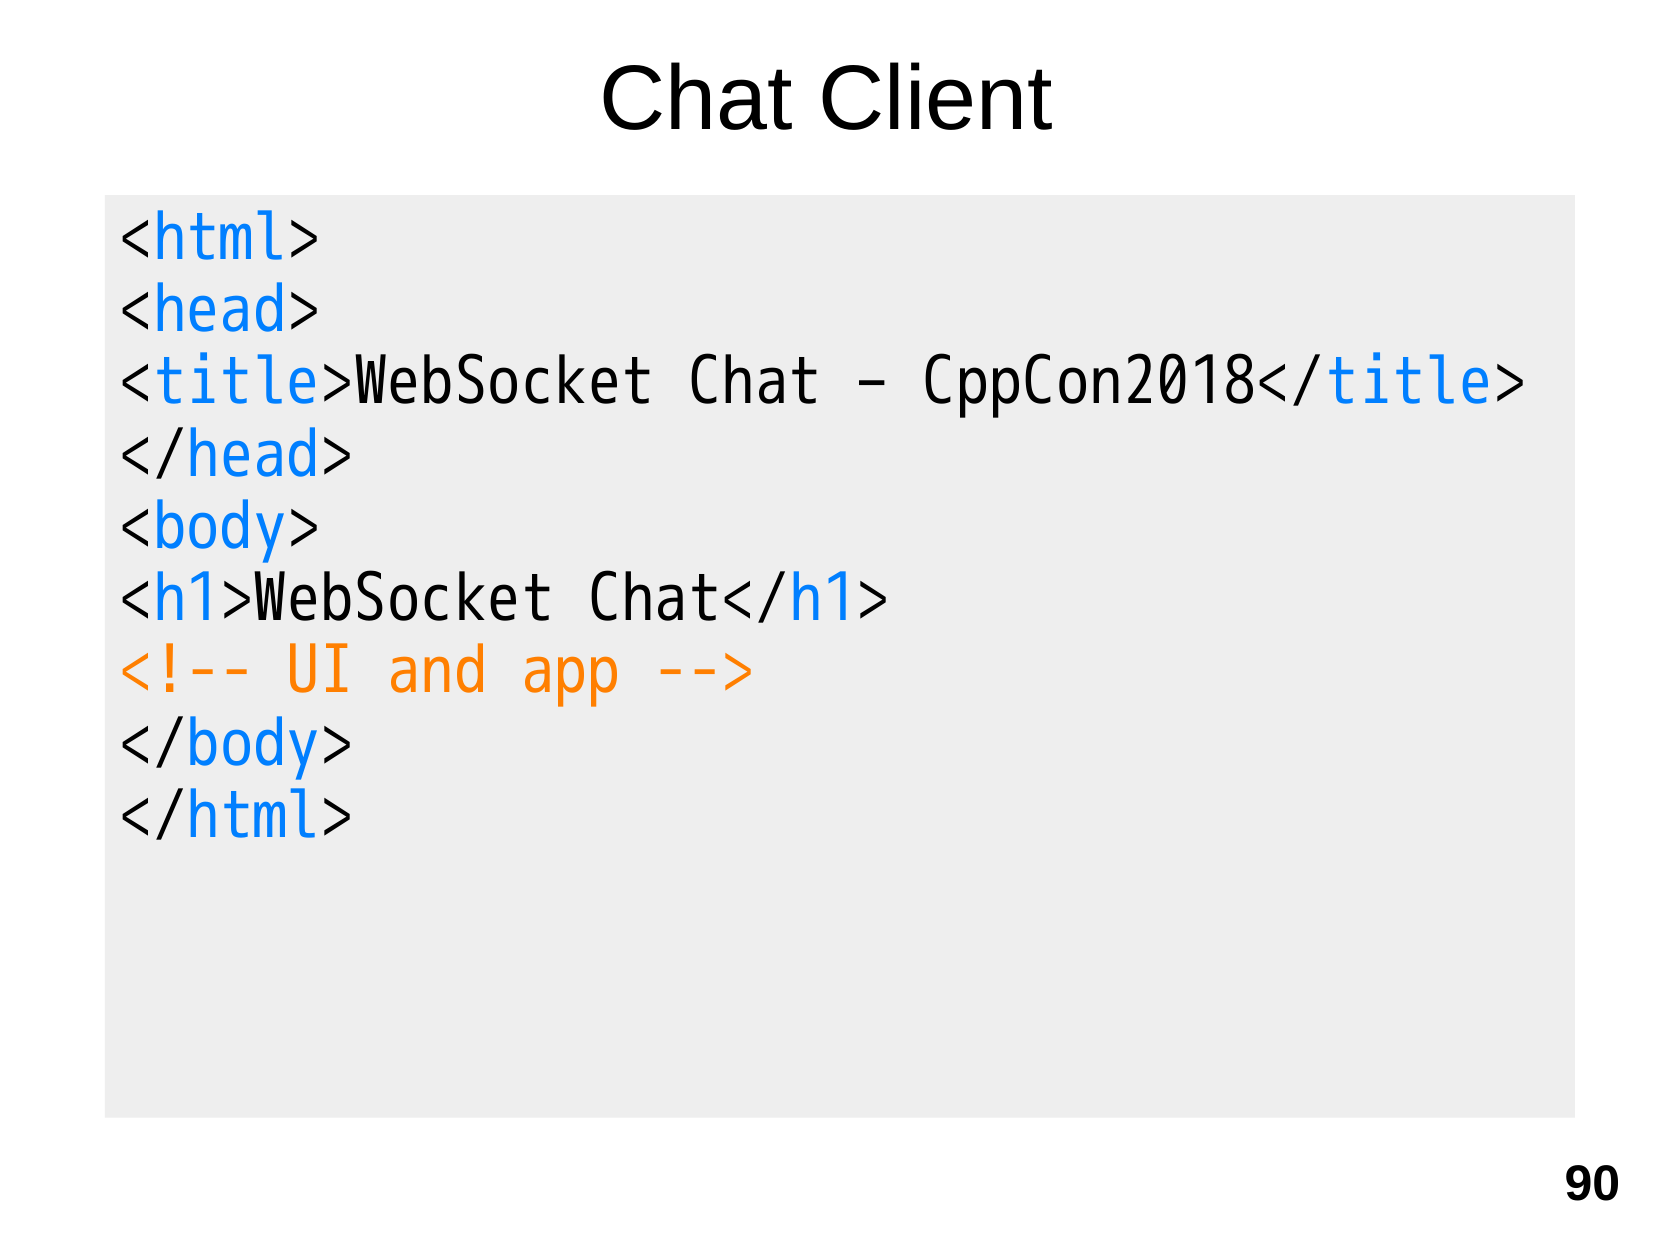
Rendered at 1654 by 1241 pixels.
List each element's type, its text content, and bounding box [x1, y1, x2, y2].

text_box <html> <head> <title>WebSocket Chat – CppCon2018</title> </head> <body> <h1>WebSocket Chat</h1> <!-- UI and app --> </body> </html> [104, 195, 1575, 860]
title Chat Client [82, 15, 1571, 181]
